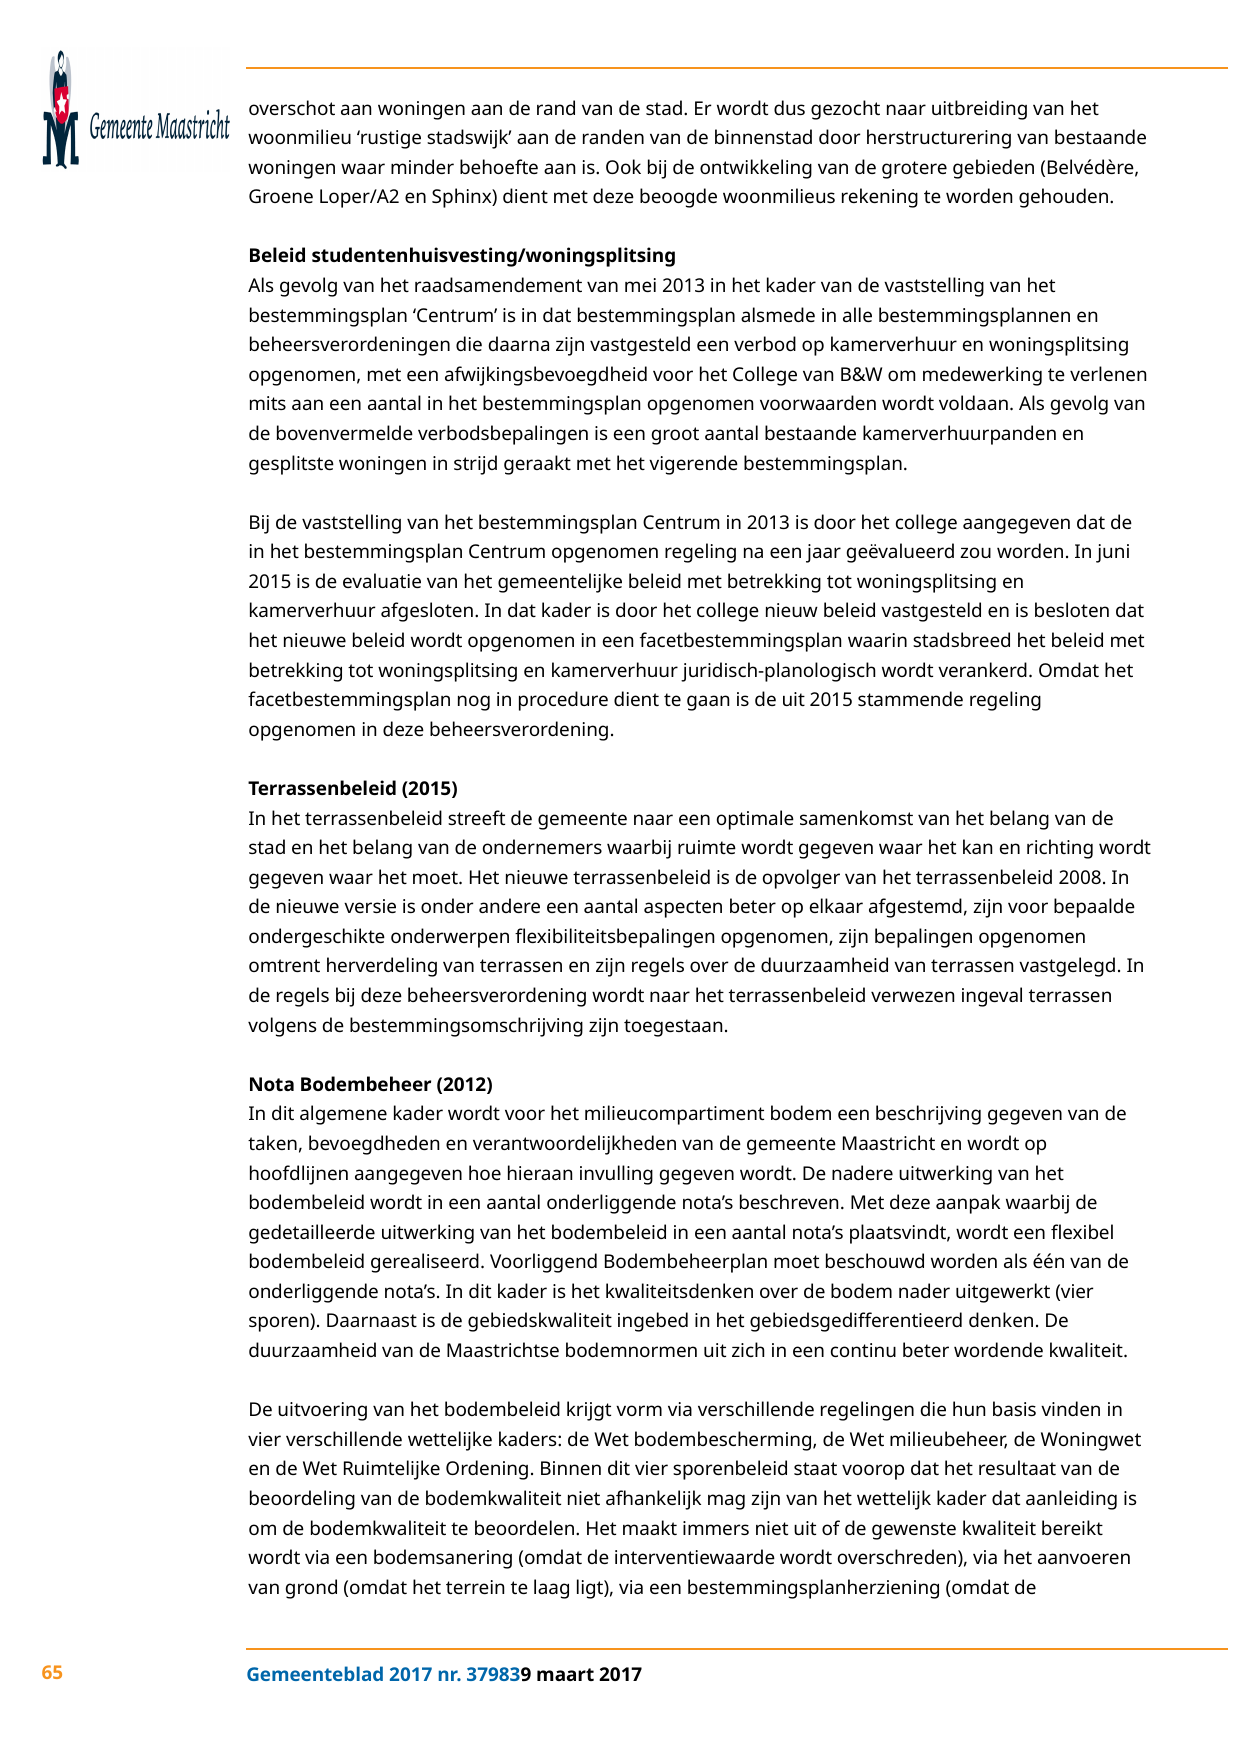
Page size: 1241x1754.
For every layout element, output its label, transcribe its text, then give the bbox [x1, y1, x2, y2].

text Als gevolg van het raadsamendement van mei 2013 in het kader van de vaststelling van het bestemmingsplan ‘Centrum’ is in dat bestemmingsplan alsmede in alle bestemmingsplannen en beheersverordeningen die daarna zijn vastgesteld een verbod op kamerverhuur en woningsplitsing opgenomen, met een afwijkingsbevoegdheid voor het College van B&W om medewerking te verlenen mits aan een aantal in het bestemmingsplan opgenomen voorwaarden wordt voldaan. Als gevolg van de bovenvermelde verbodsbepalingen is een groot aantal bestaande kamerverhuurpanden en gesplitste woningen in strijd geraakt met het vigerende bestemmingsplan. [248, 272, 1152, 476]
text Beleid studentenhuisvesting/woningsplitsing [248, 243, 1152, 268]
picture [41, 47, 231, 172]
text overschot aan woningen aan de rand van de stad. Er wordt dus gezocht naar uitbreiding van het woonmilieu ‘rustige stadswijk’ aan de randen van de binnenstad door herstructurering van bestaande woningen waar minder behoefte aan is. Ook bij de ontwikkeling van de grotere gebieden (Belvédère, Groene Loper/A2 en Sphinx) dient met deze beoogde woonmilieus rekening te worden gehouden. [248, 95, 1152, 209]
text Terrassenbeleid (2015) [248, 775, 1152, 801]
text De uitvoering van het bodembeleid krijgt vorm via verschillende regelingen die hun basis vinden in vier verschillende wettelijke kaders: de Wet bodembescherming, de Wet milieubeheer, de Woningwet en de Wet Ruimtelijke Ordening. Binnen dit vier sporenbeleid staat voorop dat het resultaat van de beoordeling van de bodemkwaliteit niet afhankelijk mag zijn van het wettelijk kader dat aanleiding is om de bodemkwaliteit te beoordelen. Het maakt immers niet uit of de gewenste kwaliteit bereikt wordt via een bodemsanering (omdat de interventiewaarde wordt overschreden), via het aanvoeren van grond (omdat het terrein te laag ligt), via een bestemmingsplanherziening (omdat de [248, 1396, 1152, 1600]
text In dit algemene kader wordt voor het milieucompartiment bodem een beschrijving gegeven van de taken, bevoegdheden en verantwoordelijkheden van de gemeente Maastricht en wordt op hoofdlijnen aangegeven hoe hieraan invulling gegeven wordt. De nadere uitwerking van het bodembeleid wordt in een aantal onderliggende nota’s beschreven. Met deze aanpak waarbij de gedetailleerde uitwerking van het bodembeleid in een aantal nota’s plaatsvindt, wordt een flexibel bodembeleid gerealiseerd. Voorliggend Bodembeheerplan moet beschouwd worden als één van de onderliggende nota’s. In dit kader is het kwaliteitsdenken over de bodem nader uitgewerkt (vier sporen). Daarnaast is de gebiedskwaliteit ingebed in het gebiedsgedifferentieerd denken. De duurzaamheid van de Maastrichtse bodemnormen uit zich in een continu beter wordende kwaliteit. [248, 1101, 1152, 1363]
text In het terrassenbeleid streeft de gemeente naar een optimale samenkomst van het belang van de stad en het belang van de ondernemers waarbij ruimte wordt gegeven waar het kan en richting wordt gegeven waar het moet. Het nieuwe terrassenbeleid is de opvolger van het terrassenbeleid 2008. In de nieuwe versie is onder andere een aantal aspecten beter op elkaar afgestemd, zijn voor bepaalde ondergeschikte onderwerpen flexibiliteitsbepalingen opgenomen, zijn bepalingen opgenomen omtrent herverdeling van terrassen en zijn regels over de duurzaamheid van terrassen vastgelegd. In de regels bij deze beheersverordening wordt naar het terrassenbeleid verwezen ingeval terrassen volgens de bestemmingsomschrijving zijn toegestaan. [248, 805, 1152, 1038]
text Bij de vaststelling van het bestemmingsplan Centrum in 2013 is door het college aangegeven dat de in het bestemmingsplan Centrum opgenomen regeling na een jaar geëvalueerd zou worden. In juni 2015 is de evaluatie van het gemeentelijke beleid met betrekking tot woningsplitsing en kamerverhuur afgesloten. In dat kader is door het college nieuw beleid vastgesteld en is besloten dat het nieuwe beleid wordt opgenomen in een facetbestemmingsplan waarin stadsbreed het beleid met betrekking tot woningsplitsing en kamerverhuur juridisch-planologisch wordt verankerd. Omdat het facetbestemmingsplan nog in procedure dient te gaan is de uit 2015 stammende regeling opgenomen in deze beheersverordening. [248, 509, 1152, 742]
text Nota Bodembeheer (2012) [248, 1071, 1152, 1097]
